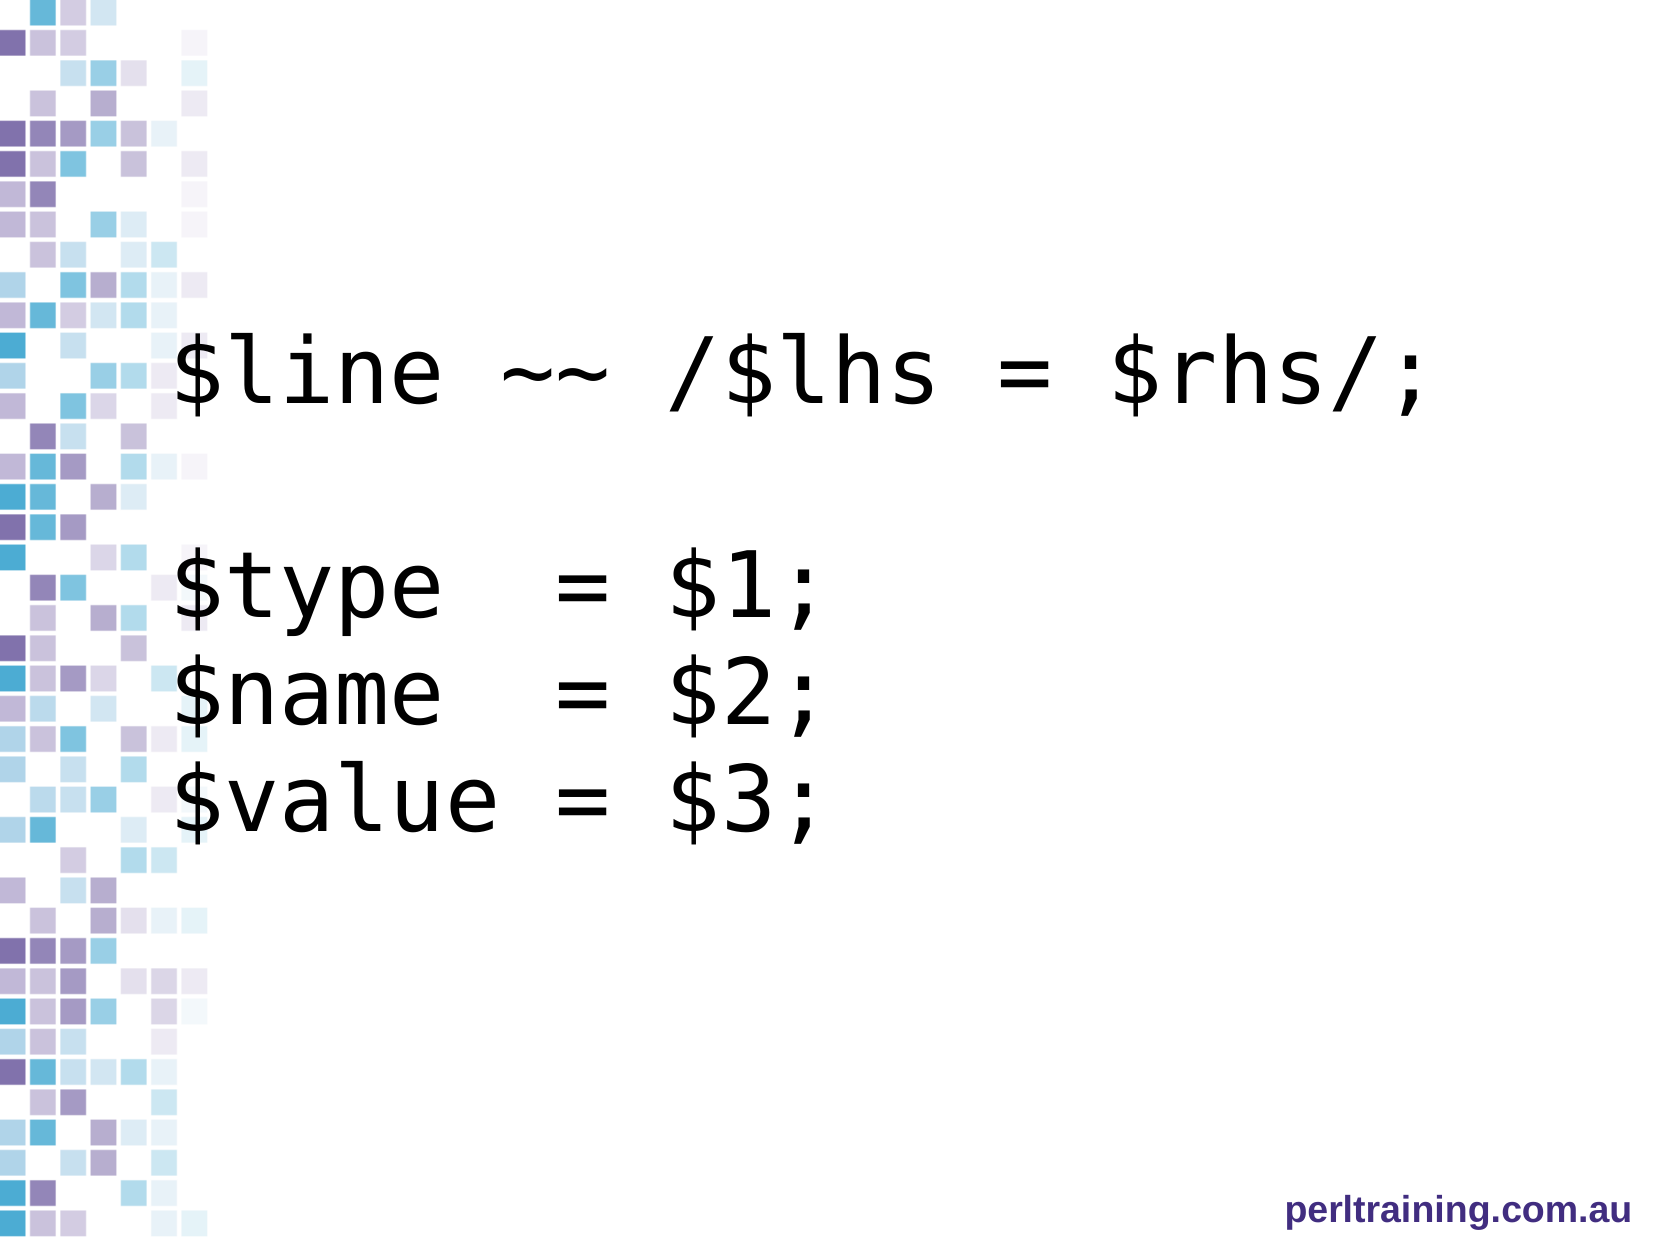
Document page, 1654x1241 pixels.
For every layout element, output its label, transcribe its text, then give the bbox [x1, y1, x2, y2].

picture [0, 0, 212, 1241]
title $line ~~ /$lhs = $rhs/; $type = $1; $name = $2; $value = $3; [82, 49, 1571, 1123]
